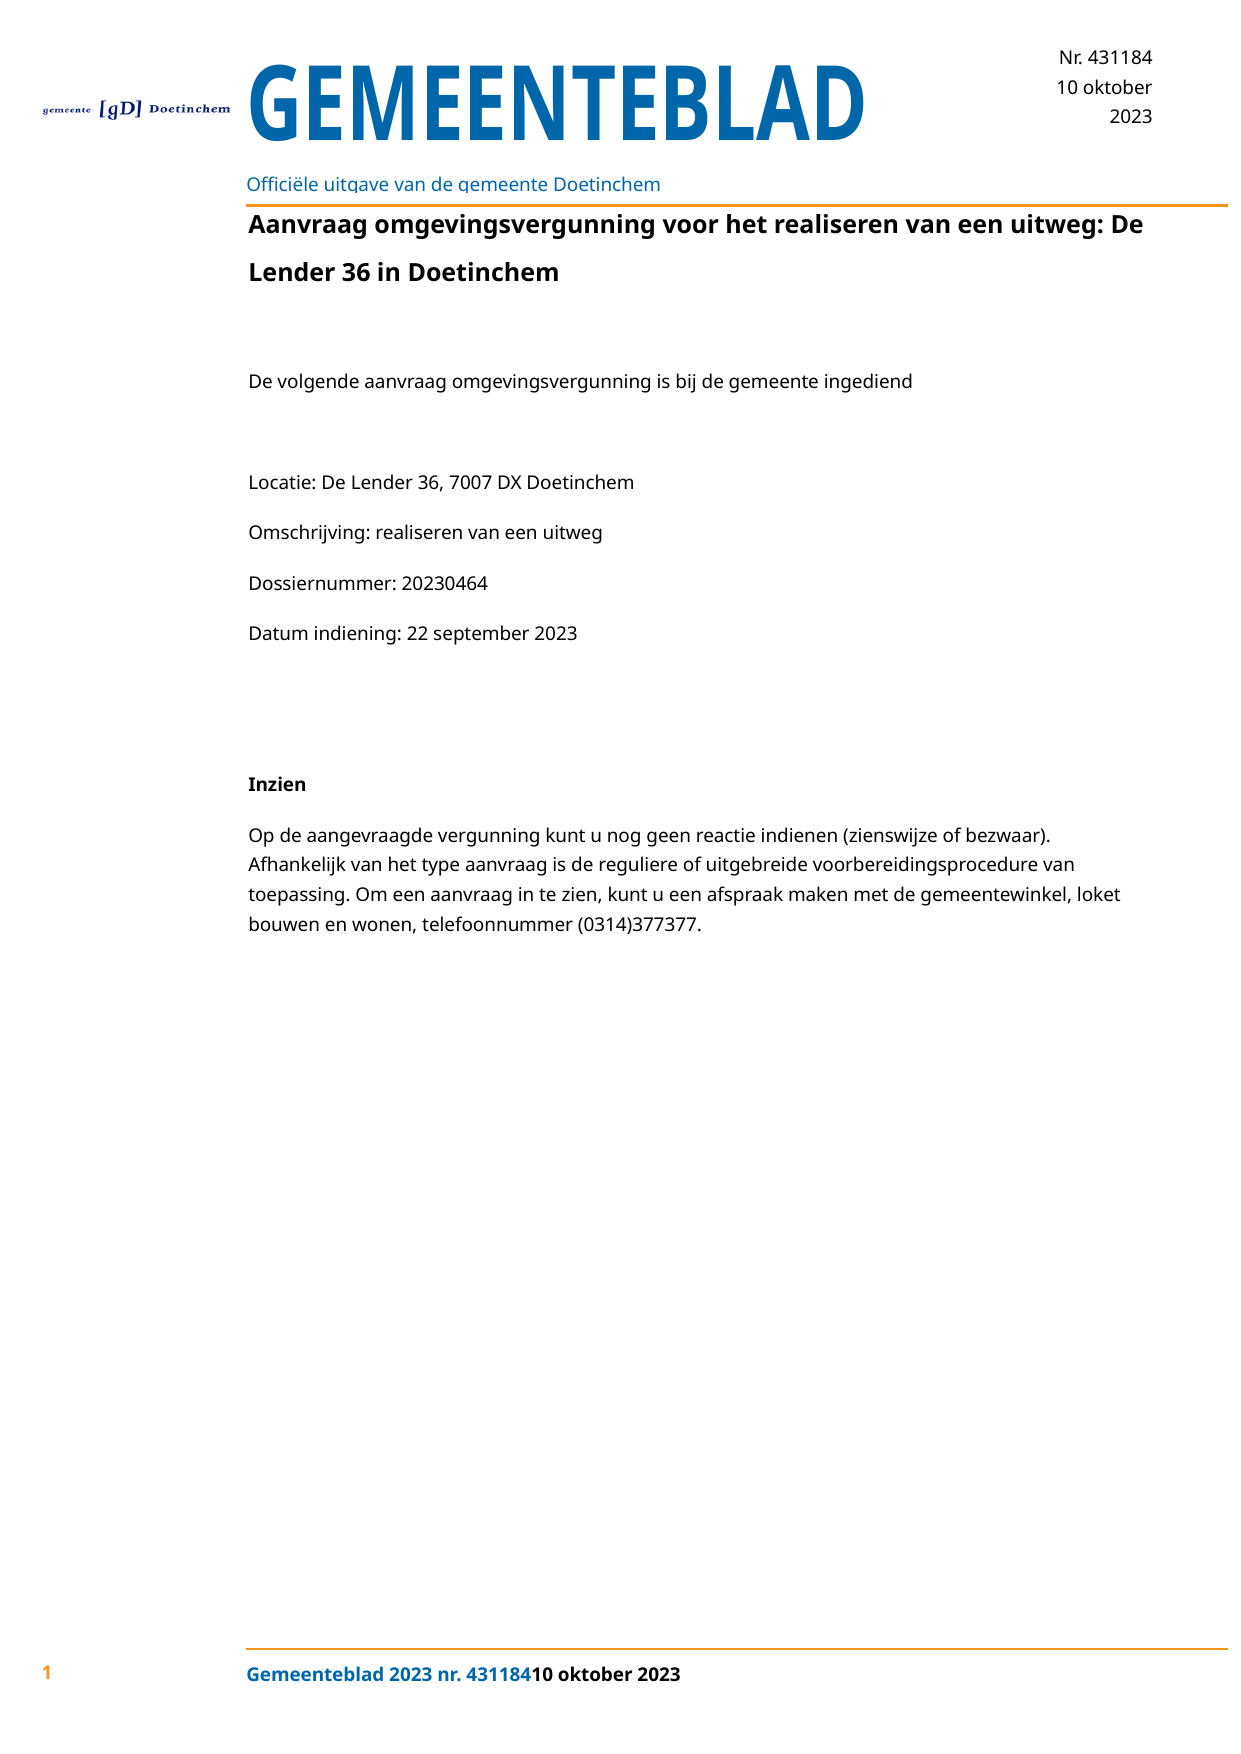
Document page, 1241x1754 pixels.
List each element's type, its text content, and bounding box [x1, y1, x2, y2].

text Datum indiening: 22 september 2023 [248, 620, 1152, 646]
text Omschrijving: realiseren van een uitweg [248, 519, 1152, 545]
text De volgende aanvraag omgevingsvergunning is bij de gemeente ingediend [248, 368, 1152, 394]
picture [41, 47, 231, 172]
text Aanvraag omgevingsvergunning voor het realiseren van een uitweg: De Lender 36 in Doetinchem [248, 207, 1152, 288]
text Op de aangevraagde vergunning kunt u nog geen reactie indienen (zienswijze of bezwaar). Afhankelijk van het type aanvraag is de reguliere of uitgebreide voorbereidingsprocedure van toepassing. Om een aanvraag in te zien, kunt u een afspraak maken met de gemeentewinkel, loket bouwen en wonen, telefoonnummer (0314)377377. [248, 822, 1152, 937]
text Inzien [248, 772, 1152, 797]
text Locatie: De Lender 36, 7007 DX Doetinchem [248, 469, 1152, 495]
text Dossiernummer: 20230464 [248, 570, 1152, 596]
